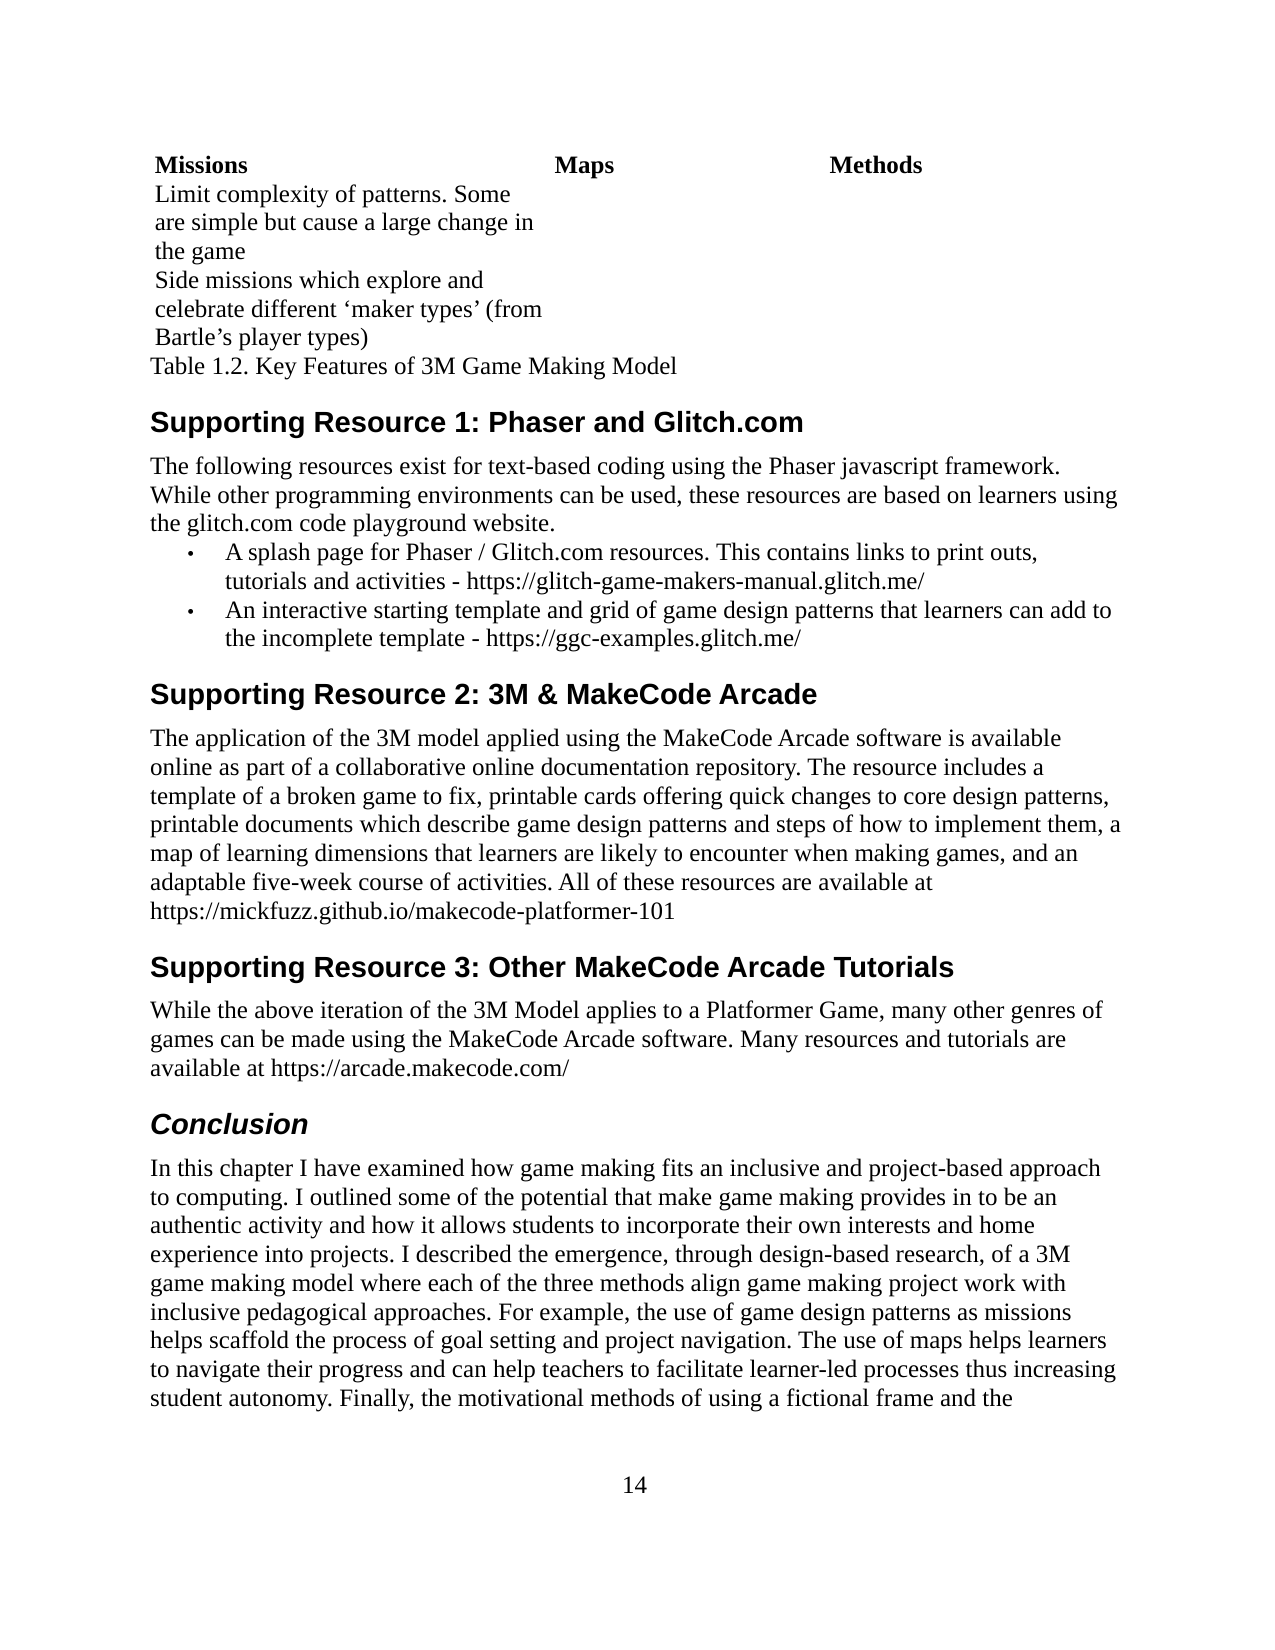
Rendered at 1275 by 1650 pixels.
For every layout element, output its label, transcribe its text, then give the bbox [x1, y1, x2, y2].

table_header Maps [550, 150, 825, 179]
text Table 1.2. Key Features of 3M Game Making Model [150, 351, 1125, 380]
table_cell [550, 179, 825, 265]
table_cell Limit complexity of patterns. Some are simple but cause a large change in the game [150, 179, 550, 265]
subtitle Supporting Resource 3: Other MakeCode Arcade Tutorials [150, 949, 1125, 983]
table_cell [825, 265, 1125, 351]
table_cell [550, 265, 825, 351]
text The application of the 3M model applied using the MakeCode Arcade software is available online as part of a collaborative online documentation repository. The resource includes a template of a broken game to fix, printable cards offering quick changes to core design patterns, printable documents which describe game design patterns and steps of how to implement them, a map of learning dimensions that learners are likely to encounter when making games, and an adaptable five-week course of activities. All of these resources are available at https://mickfuzz.github.io/makecode-platformer-101 [150, 723, 1125, 924]
subtitle Conclusion [150, 1107, 1125, 1140]
table_header Missions [150, 150, 550, 179]
subtitle Supporting Resource 2: 3M & MakeCode Arcade [150, 677, 1125, 711]
table_header Methods [825, 150, 1125, 179]
list An interactive starting template and grid of game design patterns that learners can add to the incomplete template - https://ggc-examples.glitch.me/ [187, 595, 1125, 652]
table_cell Side missions which explore and celebrate different ‘maker types’ (from Bartle’s player types) [150, 265, 550, 351]
text In this chapter I have examined how game making fits an inclusive and project-based approach to computing. I outlined some of the potential that make game making provides in to be an authentic activity and how it allows students to incorporate their own interests and home experience into projects. I described the emergence, through design-based research, of a 3M game making model where each of the three methods align game making project work with inclusive pedagogical approaches. For example, the use of game design patterns as missions helps scaffold the process of goal setting and project navigation. The use of maps helps learners to navigate their progress and can help teachers to facilitate learner-led processes thus increasing student autonomy. Finally, the motivational methods of using a fictional frame and the [150, 1153, 1125, 1412]
text The following resources exist for text-based coding using the Phaser javascript framework. While other programming environments can be used, these resources are based on learners using the glitch.com code playground website. [150, 451, 1125, 537]
subtitle Supporting Resource 1: Phaser and Glitch.com [150, 405, 1125, 438]
text While the above iteration of the 3M Model applies to a Platformer Game, many other genres of games can be made using the MakeCode Arcade software. Many resources and tutorials are available at https://arcade.makecode.com/ [150, 996, 1125, 1082]
table_cell [825, 179, 1125, 265]
list A splash page for Phaser / Glitch.com resources. This contains links to print outs, tutorials and activities - https://glitch-game-makers-manual.glitch.me/ [187, 537, 1125, 595]
